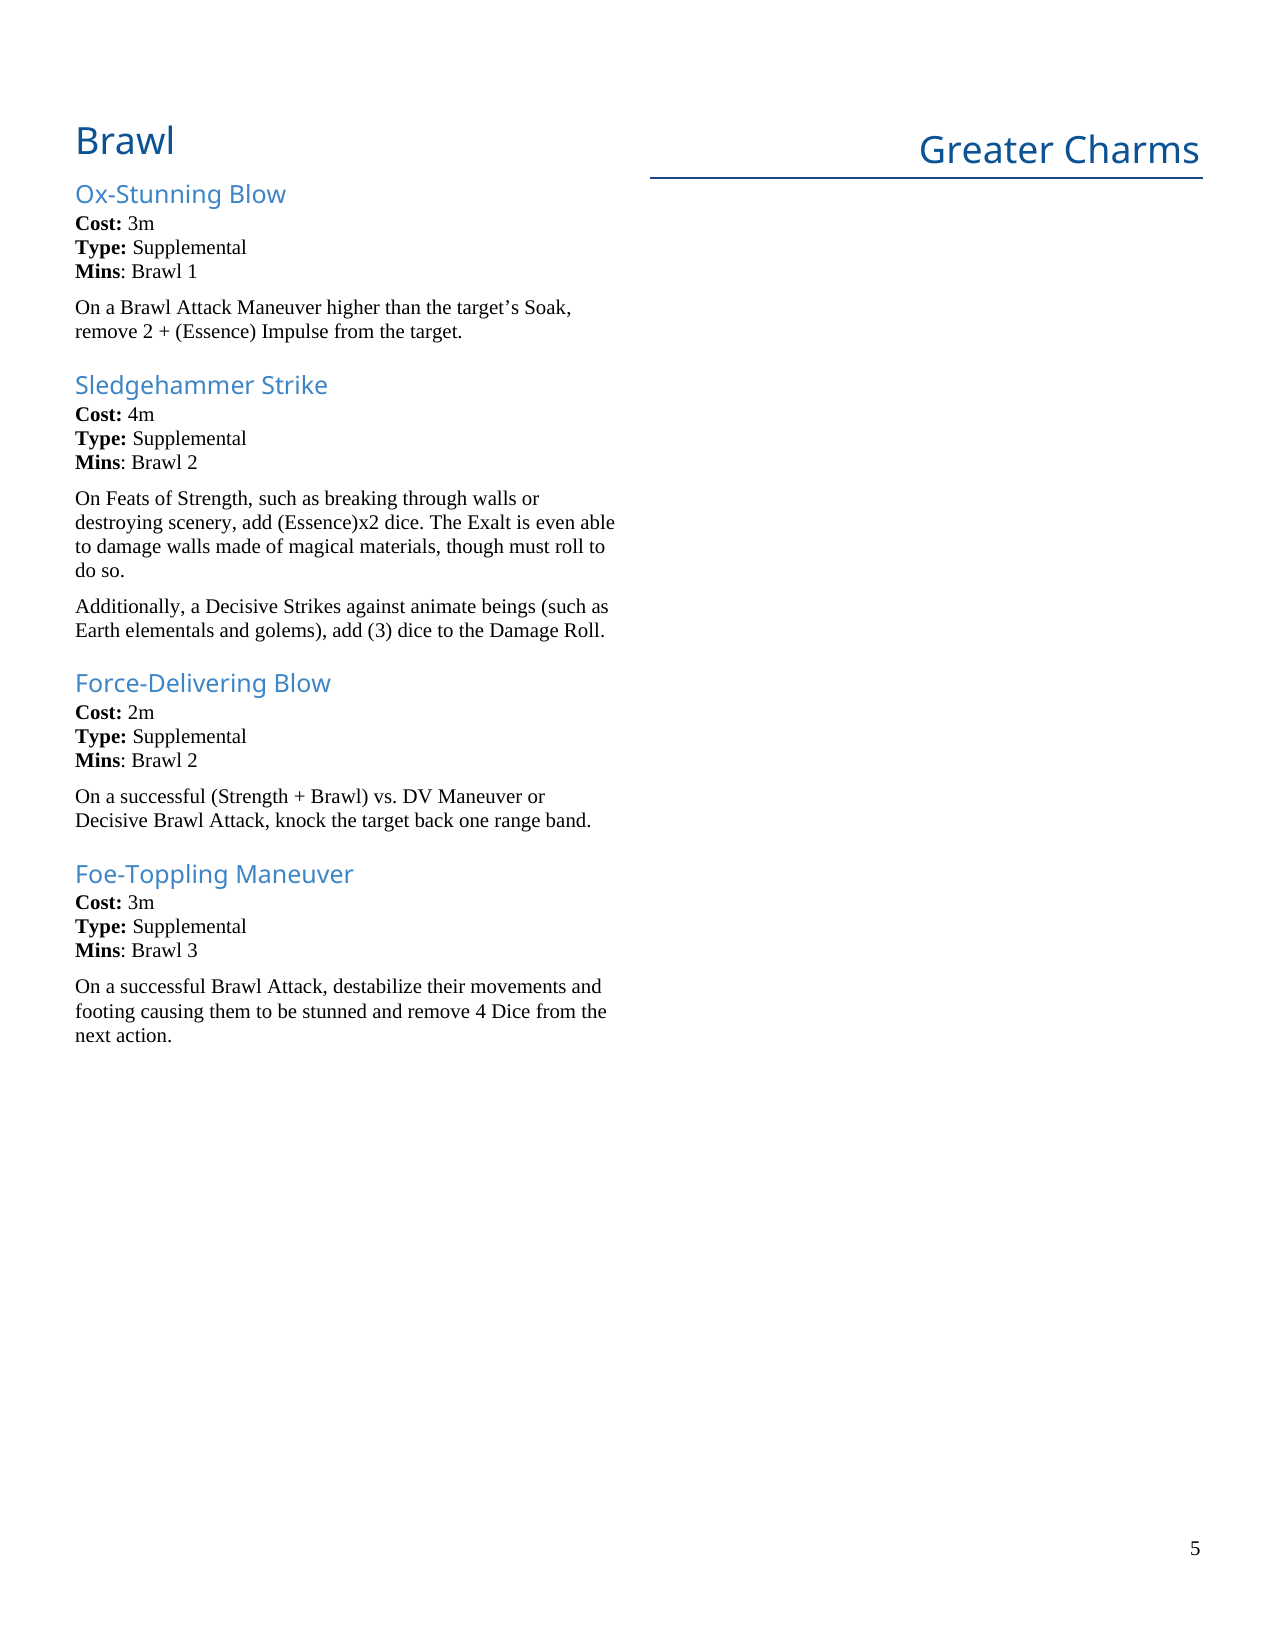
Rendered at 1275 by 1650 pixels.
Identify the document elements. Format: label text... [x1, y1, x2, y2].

subtitle Greater Charms [649, 120, 1203, 179]
text Additionally, a Decisive Strikes against animate beings (such as Earth elementals and golems), add (3) dice to the Damage Roll. [75, 594, 622, 642]
subtitle Force-Delivering Blow [75, 666, 622, 700]
text Cost: 4m Type: Supplemental Mins: Brawl 2 [75, 401, 622, 474]
subtitle Brawl [75, 114, 622, 165]
subtitle Sledgehammer Strike [75, 367, 622, 401]
text On a Brawl Attack Maneuver higher than the target’s Soak, remove 2 + (Essence) Impulse from the target. [75, 295, 622, 343]
text On a successful (Strength + Brawl) vs. DV Maneuver or Decisive Brawl Attack, knock the target back one range band. [75, 784, 622, 832]
text Cost: 3m Type: Supplemental Mins: Brawl 1 [75, 211, 622, 283]
text On Feats of Strength, such as breaking through walls or destroying scenery, add (Essence)x2 dice. The Exalt is even able to damage walls made of magical materials, though must roll to do so. [75, 486, 622, 582]
subtitle Foe-Toppling Maneuver [75, 856, 622, 890]
text Cost: 2m Type: Supplemental Mins: Brawl 2 [75, 700, 622, 772]
text Cost: 3m Type: Supplemental Mins: Brawl 3 [75, 890, 622, 962]
text On a successful Brawl Attack, destabilize their movements and footing causing them to be stunned and remove 4 Dice from the next action. [75, 974, 622, 1047]
subtitle Ox-Stunning Blow [75, 177, 622, 211]
